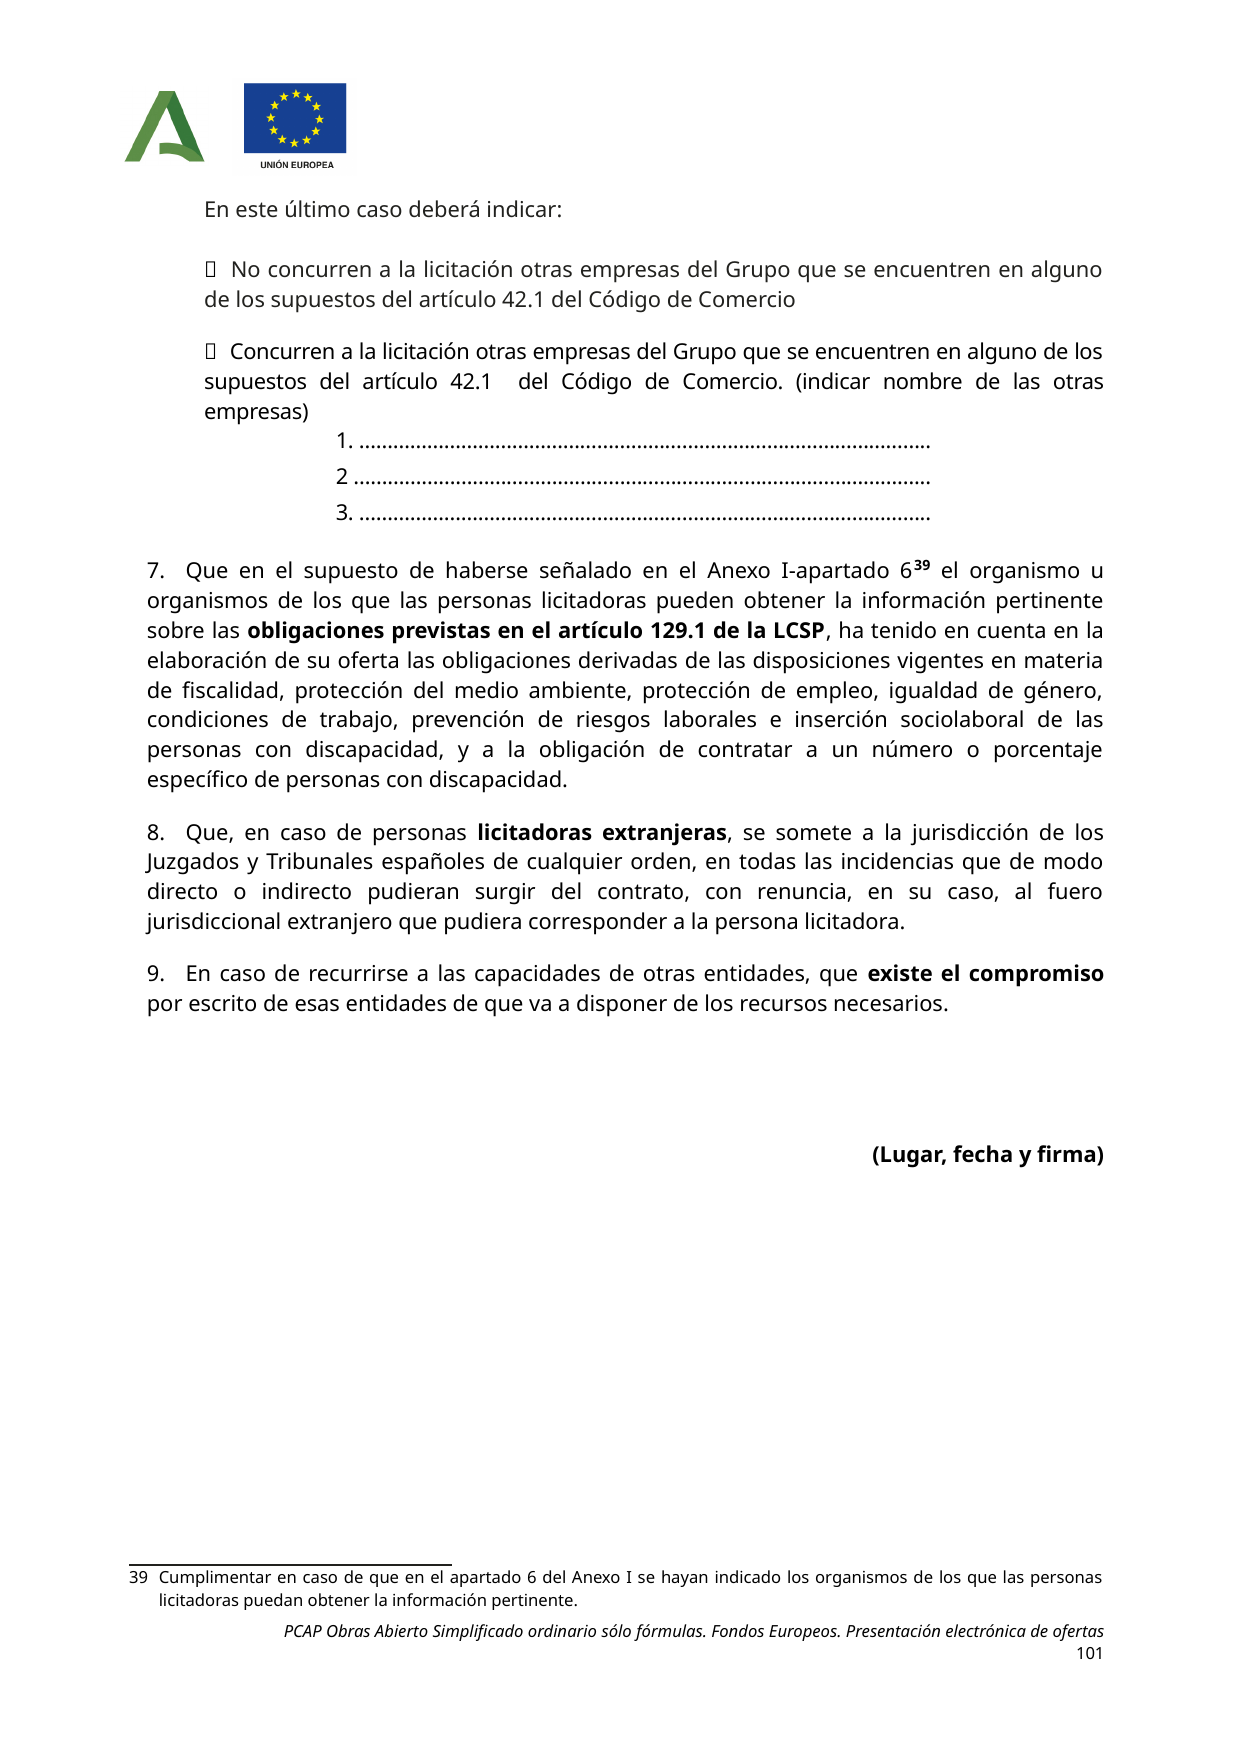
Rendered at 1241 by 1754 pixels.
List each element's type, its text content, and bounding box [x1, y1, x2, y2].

picture [232, 78, 358, 176]
list En este último caso deberá indicar: [166, 194, 1104, 224]
picture [120, 86, 209, 166]
list Que en el supuesto de haberse señalado en el Anexo I-apartado 6 el organismo u organismos de los que las personas licitadoras pueden obtener la información pertinente sobre las obligaciones previstas en el artículo 129.1 de la LCSP, ha tenido en cuenta en la elaboración de su oferta las obligaciones derivadas de las disposiciones vigentes en materia de fiscalidad, protección del medio ambiente, protección de empleo, igualdad de género, condiciones de trabajo, prevención de riesgos laborales e inserción sociolaboral de las personas con discapacidad, y a la obligación de contratar a un número o porcentaje específico de personas con discapacidad. [147, 555, 1104, 794]
list  No concurren a la licitación otras empresas del Grupo que se encuentren en alguno de los supuestos del artículo 42.1 del Código de Comercio [166, 254, 1104, 313]
list 3. ……………………………………………………………………………………….. [336, 497, 1104, 527]
list En caso de recurrirse a las capacidades de otras entidades, que existe el compromiso por escrito de esas entidades de que va a disponer de los recursos necesarios. [147, 958, 1104, 1018]
text (Lugar, fecha y firma) [123, 1138, 1104, 1168]
list  Concurren a la licitación otras empresas del Grupo que se encuentren en alguno de los supuestos del artículo 42.1 del Código de Comercio. (indicar nombre de las otras empresas) [166, 336, 1104, 426]
list Cumplimentar en caso de que en el apartado 6 del Anexo I se hayan indicado los organismos de los que las personas licitadoras puedan obtener la información pertinente. [129, 1566, 1104, 1611]
text 1. ……………………………………………………………………………………….. [336, 426, 1104, 455]
text 2 ………………………………………………………………………………………... [336, 461, 1104, 491]
list Que, en caso de personas licitadoras extranjeras, se somete a la jurisdicción de los Juzgados y Tribunales españoles de cualquier orden, en todas las incidencias que de modo directo o indirecto pudieran surgir del contrato, con renuncia, en su caso, al fuero jurisdiccional extranjero que pudiera corresponder a la persona licitadora. [147, 816, 1104, 936]
